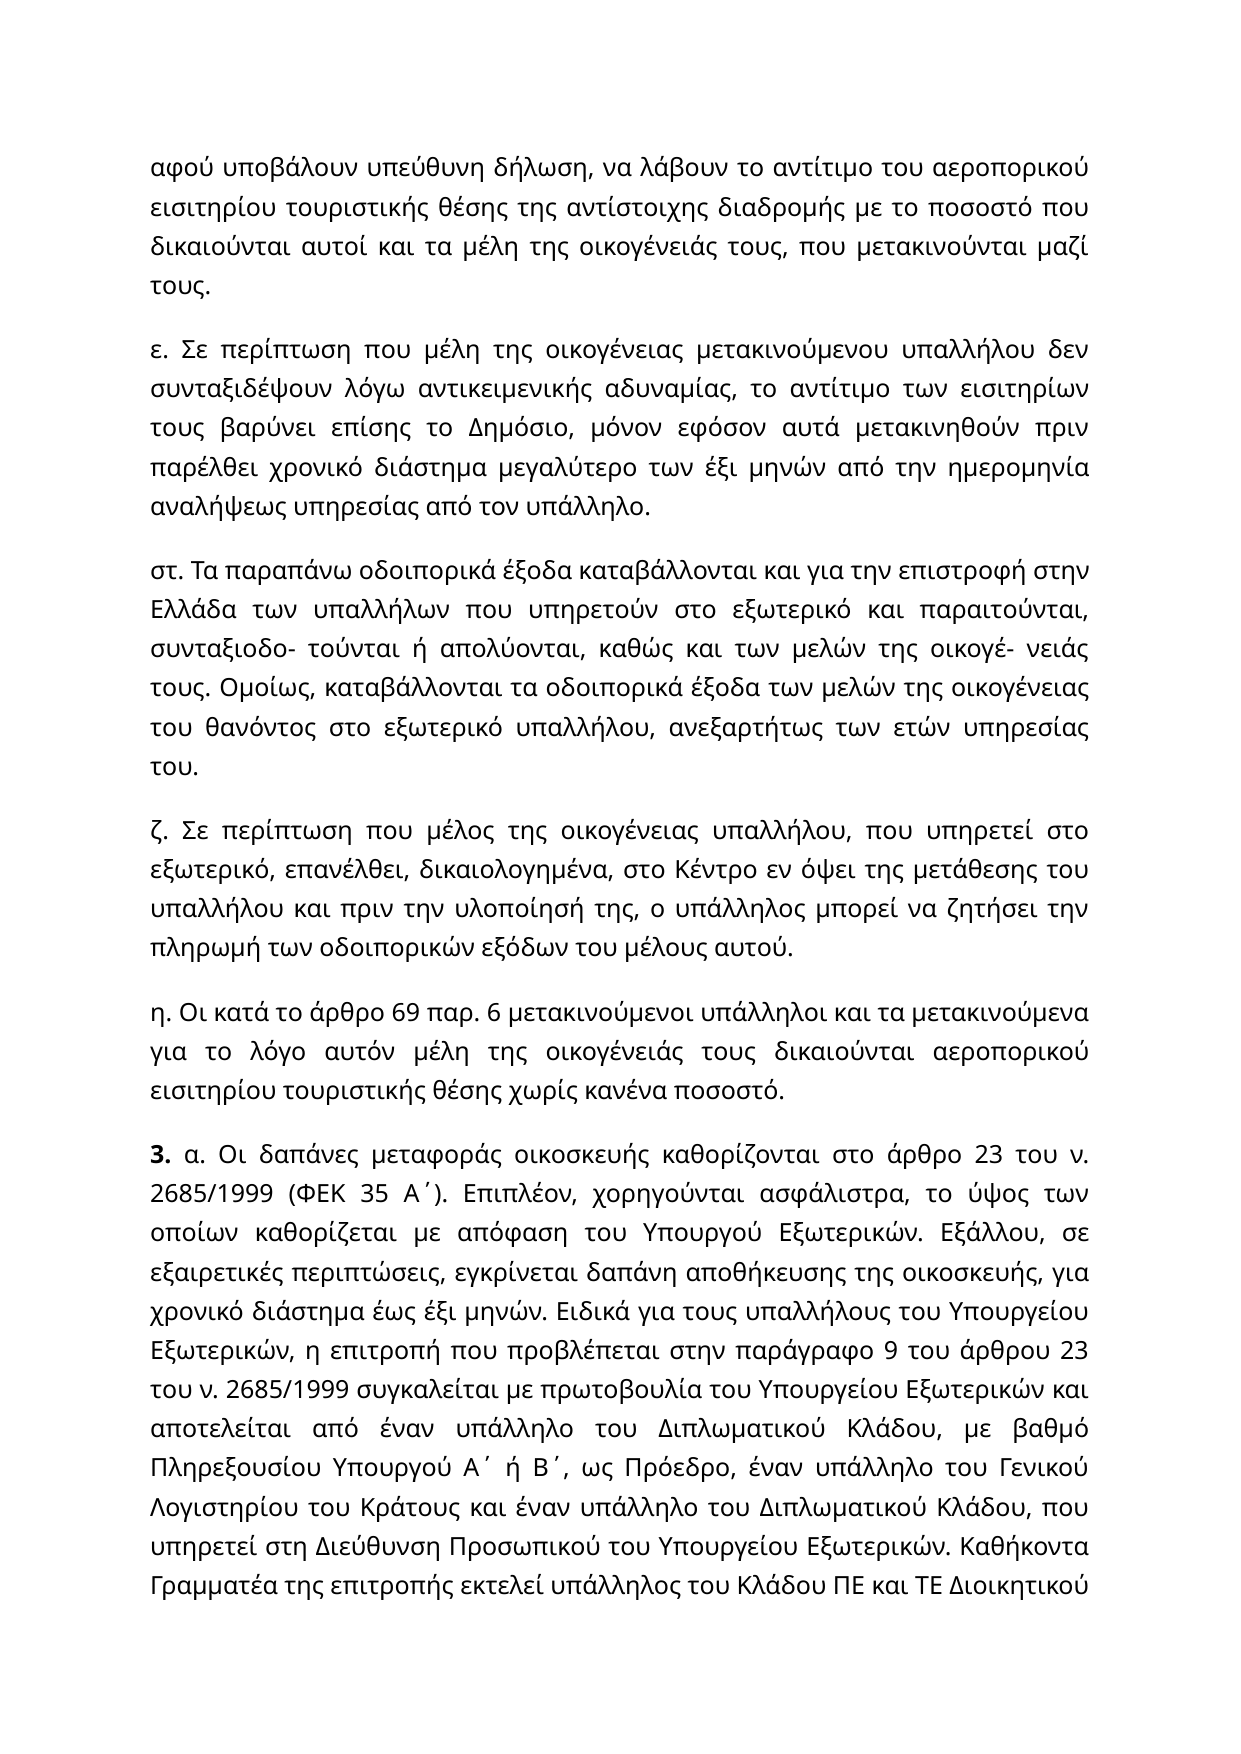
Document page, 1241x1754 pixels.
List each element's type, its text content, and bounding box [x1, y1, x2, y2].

text στ. Τα παραπάνω οδοιπορικά έξοδα καταβάλλονται και για την επιστροφή στην Ελλάδα των υπαλλήλων που υπηρετούν στο εξωτερικό και παραιτούνται, συνταξιοδο- τούνται ή απολύονται, καθώς και των μελών της οικογέ- νειάς τους. Ομοίως, καταβάλλονται τα οδοιπορικά έξοδα των μελών της οικογένειας του θανόντος στο εξωτερικό υπαλλήλου, ανεξαρτήτως των ετών υπηρεσίας του. [150, 552, 1090, 782]
text αφού υποβάλουν υπεύθυνη δήλωση, να λάβουν το αντίτιμο του αεροπορικού εισιτηρίου τουριστικής θέσης της αντίστοιχης διαδρομής με το ποσοστό που δικαιούνται αυτοί και τα μέλη της οικογένειάς τους, που μετακινούνται μαζί τους. [150, 150, 1090, 302]
text η. Οι κατά το άρθρο 69 παρ. 6 μετακινούμενοι υπάλληλοι και τα μετακινούμενα για το λόγο αυτόν μέλη της οικογένειάς τους δικαιούνται αεροπορικού εισιτηρίου τουριστικής θέσης χωρίς κανένα ποσοστό. [150, 994, 1090, 1107]
text ζ. Σε περίπτωση που μέλος της οικογένειας υπαλλήλου, που υπηρετεί στο εξωτερικό, επανέλθει, δικαιολογημένα, στο Κέντρο εν όψει της μετάθεσης του υπαλλήλου και πριν την υλοποίησή της, ο υπάλληλος μπορεί να ζητήσει την πληρωμή των οδοιπορικών εξόδων του μέλους αυτού. [150, 812, 1090, 964]
text ε. Σε περίπτωση που μέλη της οικογένειας μετακινούμενου υπαλλήλου δεν συνταξιδέψουν λόγω αντικειμενικής αδυναμίας, το αντίτιμο των εισιτηρίων τους βαρύνει επίσης το Δημόσιο, μόνον εφόσον αυτά μετακινηθούν πριν παρέλθει χρονικό διάστημα μεγαλύτερο των έξι μηνών από την ημερομηνία αναλήψεως υπηρεσίας από τον υπάλληλο. [150, 332, 1090, 522]
text 3. α. Οι δαπάνες μεταφοράς οικοσκευής καθορίζονται στο άρθρο 23 του ν. 2685/1999 (ΦΕΚ 35 Α΄). Επιπλέον, χορηγούνται ασφάλιστρα, το ύψος των οποίων καθορίζεται με απόφαση του Υπουργού Εξωτερικών. Εξάλλου, σε εξαιρετικές περιπτώσεις, εγκρίνεται δαπάνη αποθήκευσης της οικοσκευής, για χρονικό διάστημα έως έξι μηνών. Ειδικά για τους υπαλλήλους του Υπουργείου Εξωτερικών, η επιτροπή που προβλέπεται στην παράγραφο 9 του άρθρου 23 του ν. 2685/1999 συγκαλείται με πρωτοβουλία του Υπουργείου Εξωτερικών και αποτελείται από έναν υπάλληλο του Διπλωματικού Κλάδου, με βαθμό Πληρεξουσίου Υπουργού Α΄ ή Β΄, ως Πρόεδρο, έναν υπάλληλο του Γενικού Λογιστηρίου του Κράτους και έναν υπάλληλο του Διπλωματικού Κλάδου, που υπηρετεί στη Διεύθυνση Προσωπικού του Υπουργείου Εξωτερικών. Καθήκοντα Γραμματέα της επιτροπής εκτελεί υπάλληλος του Κλάδου ΠΕ και ΤΕ Διοικητικού [150, 1137, 1090, 1602]
